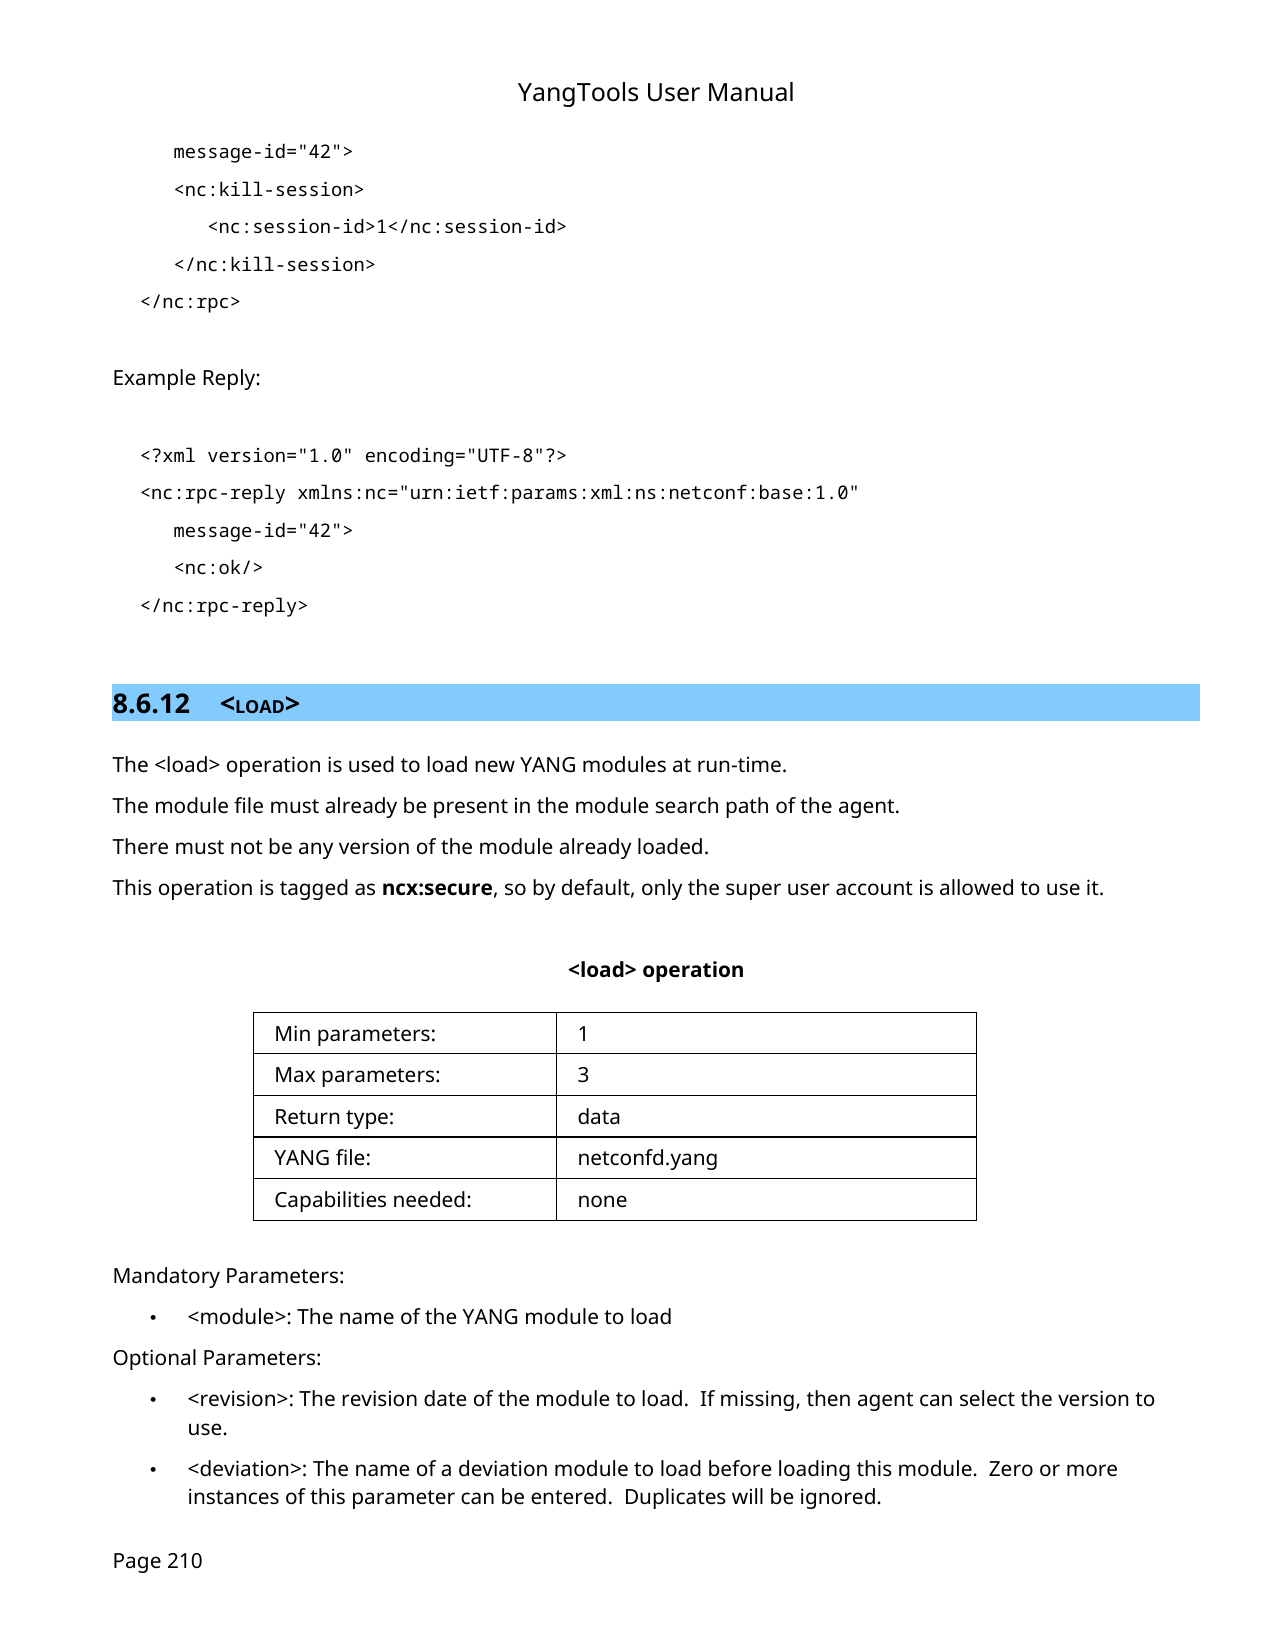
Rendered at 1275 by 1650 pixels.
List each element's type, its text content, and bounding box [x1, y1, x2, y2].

list <deviation>: The name of a deviation module to load before loading this module. Zero or more instances of this parameter can be entered. Duplicates will be ignored. [150, 1454, 1200, 1511]
table_cell Capabilities needed: [254, 1179, 556, 1219]
text <?xml version="1.0" encoding="UTF-8"?> [139, 442, 1200, 467]
list <revision>: The revision date of the module to load. If missing, then agent can select the version to use. [150, 1384, 1200, 1441]
text </nc:kill-session> [139, 251, 1200, 277]
table_cell Return type: [254, 1096, 556, 1136]
table_cell Max parameters: [254, 1054, 556, 1095]
table_cell none [557, 1179, 976, 1219]
subtitle <load> operation [127, 955, 1185, 983]
text The module file must already be present in the module search path of the agent. [112, 791, 1200, 819]
table_cell data [557, 1096, 976, 1136]
text <nc:ok/> [139, 554, 1200, 580]
text Mandatory Parameters: [112, 1262, 1200, 1290]
text This operation is tagged as ncx:secure, so by default, only the super user account is allowed to use it. [112, 873, 1200, 901]
list <module>: The name of the YANG module to load [150, 1302, 1200, 1331]
text There must not be any version of the module already loaded. [112, 832, 1200, 861]
text <nc:rpc-reply xmlns:nc="urn:ietf:params:xml:ns:netconf:base:1.0" [139, 479, 1200, 505]
text <nc:session-id>1</nc:session-id> [139, 213, 1200, 239]
table_header Min parameters: [254, 1013, 556, 1053]
text Example Reply: [112, 363, 1200, 392]
text <nc:kill-session> [139, 176, 1200, 202]
text </nc:rpc-reply> [139, 592, 1200, 617]
table_header 1 [557, 1013, 976, 1053]
text The <load> operation is used to load new YANG modules at run-time. [112, 750, 1200, 779]
text </nc:rpc> [139, 288, 1200, 314]
text message-id="42"> [139, 138, 1200, 164]
table_cell YANG file: [254, 1138, 556, 1178]
table_cell 3 [557, 1054, 976, 1095]
text Optional Parameters: [112, 1343, 1200, 1372]
text message-id="42"> [139, 517, 1200, 542]
subtitle <load> [112, 684, 1200, 721]
table_cell netconfd.yang [557, 1138, 976, 1178]
